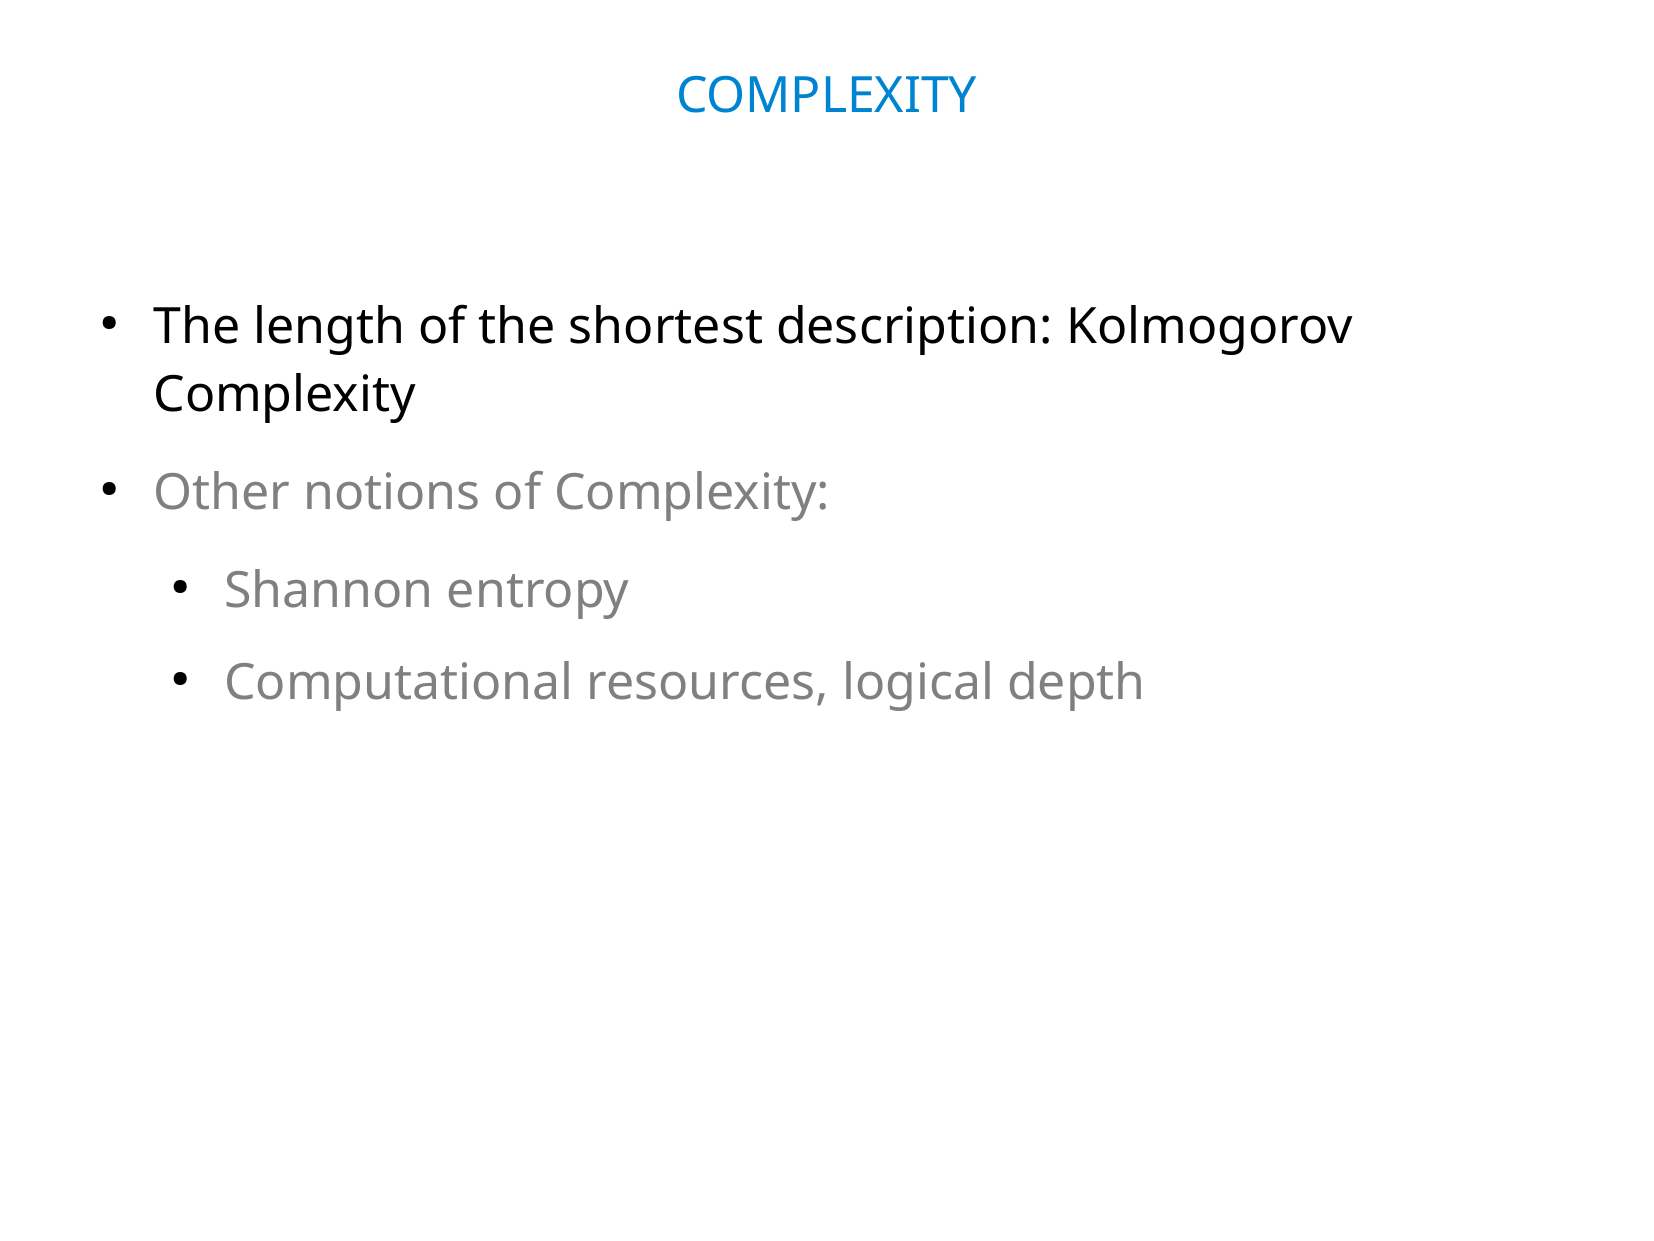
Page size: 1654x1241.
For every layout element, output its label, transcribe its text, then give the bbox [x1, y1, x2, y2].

title COMPLEXITY [82, 61, 1571, 126]
list The length of the shortest description: Kolmogorov Complexity Other notions of Complexity: Shannon entropy Computational resources, logical depth [82, 290, 1571, 1109]
